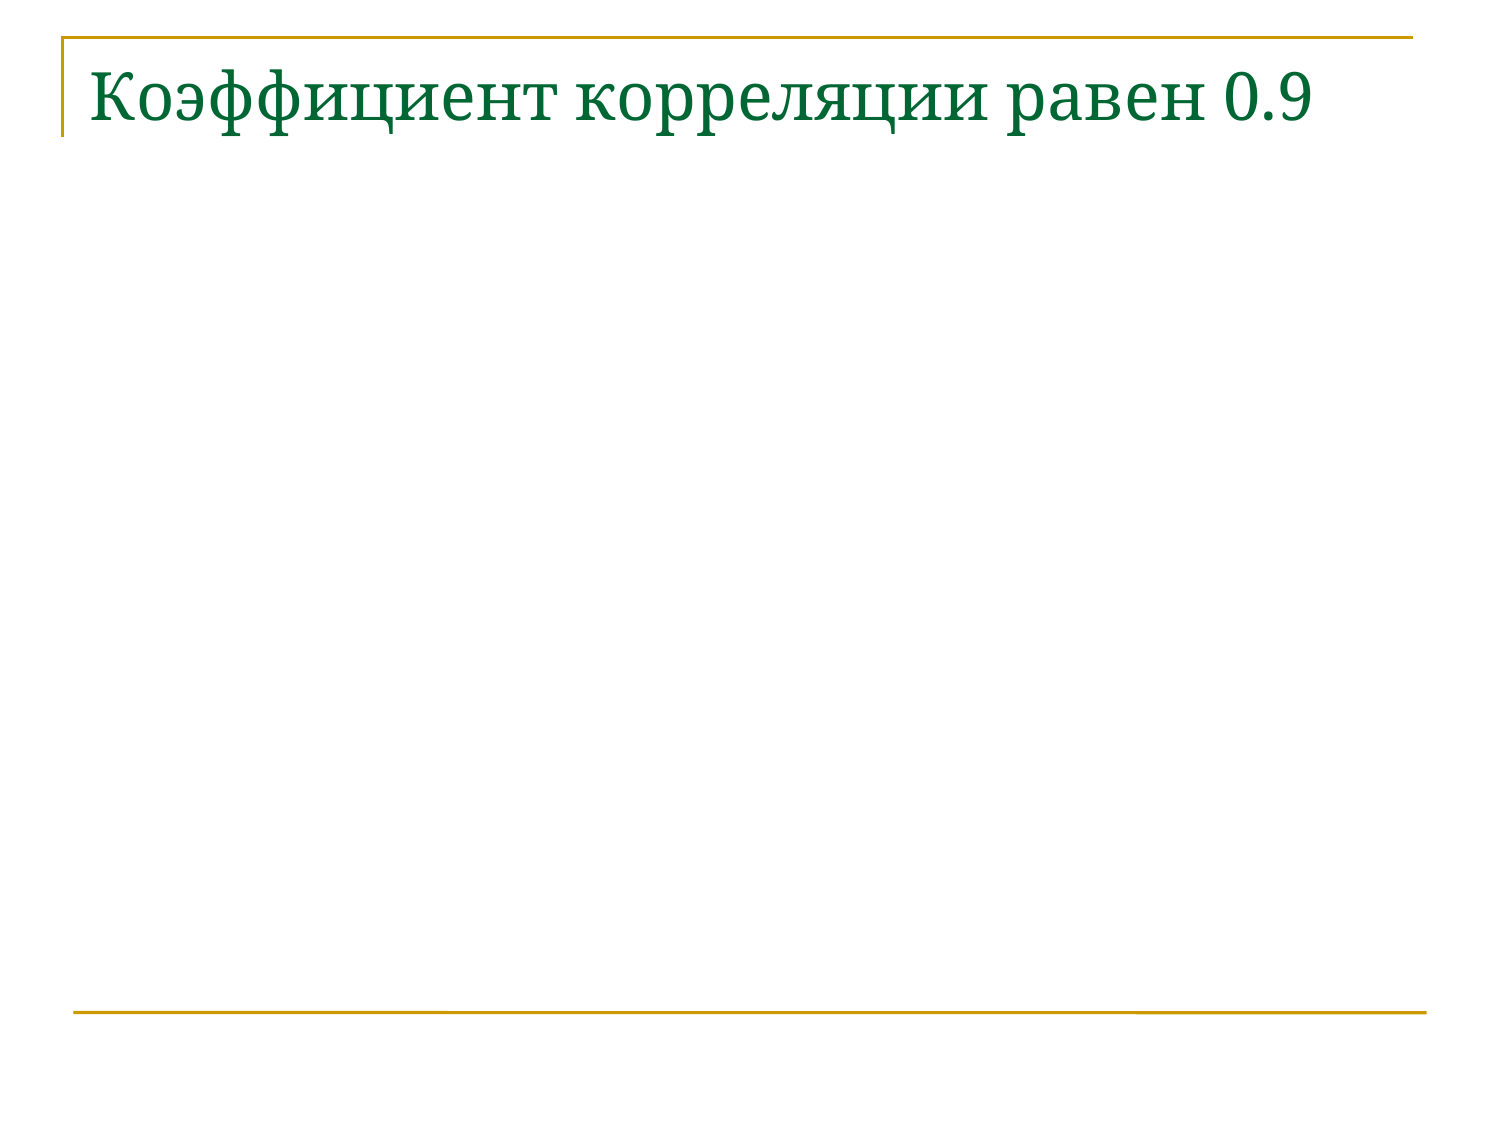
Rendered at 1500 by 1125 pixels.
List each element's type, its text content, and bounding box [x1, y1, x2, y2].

title Коэффициент корреляции равен 0.9 [75, 45, 1426, 233]
